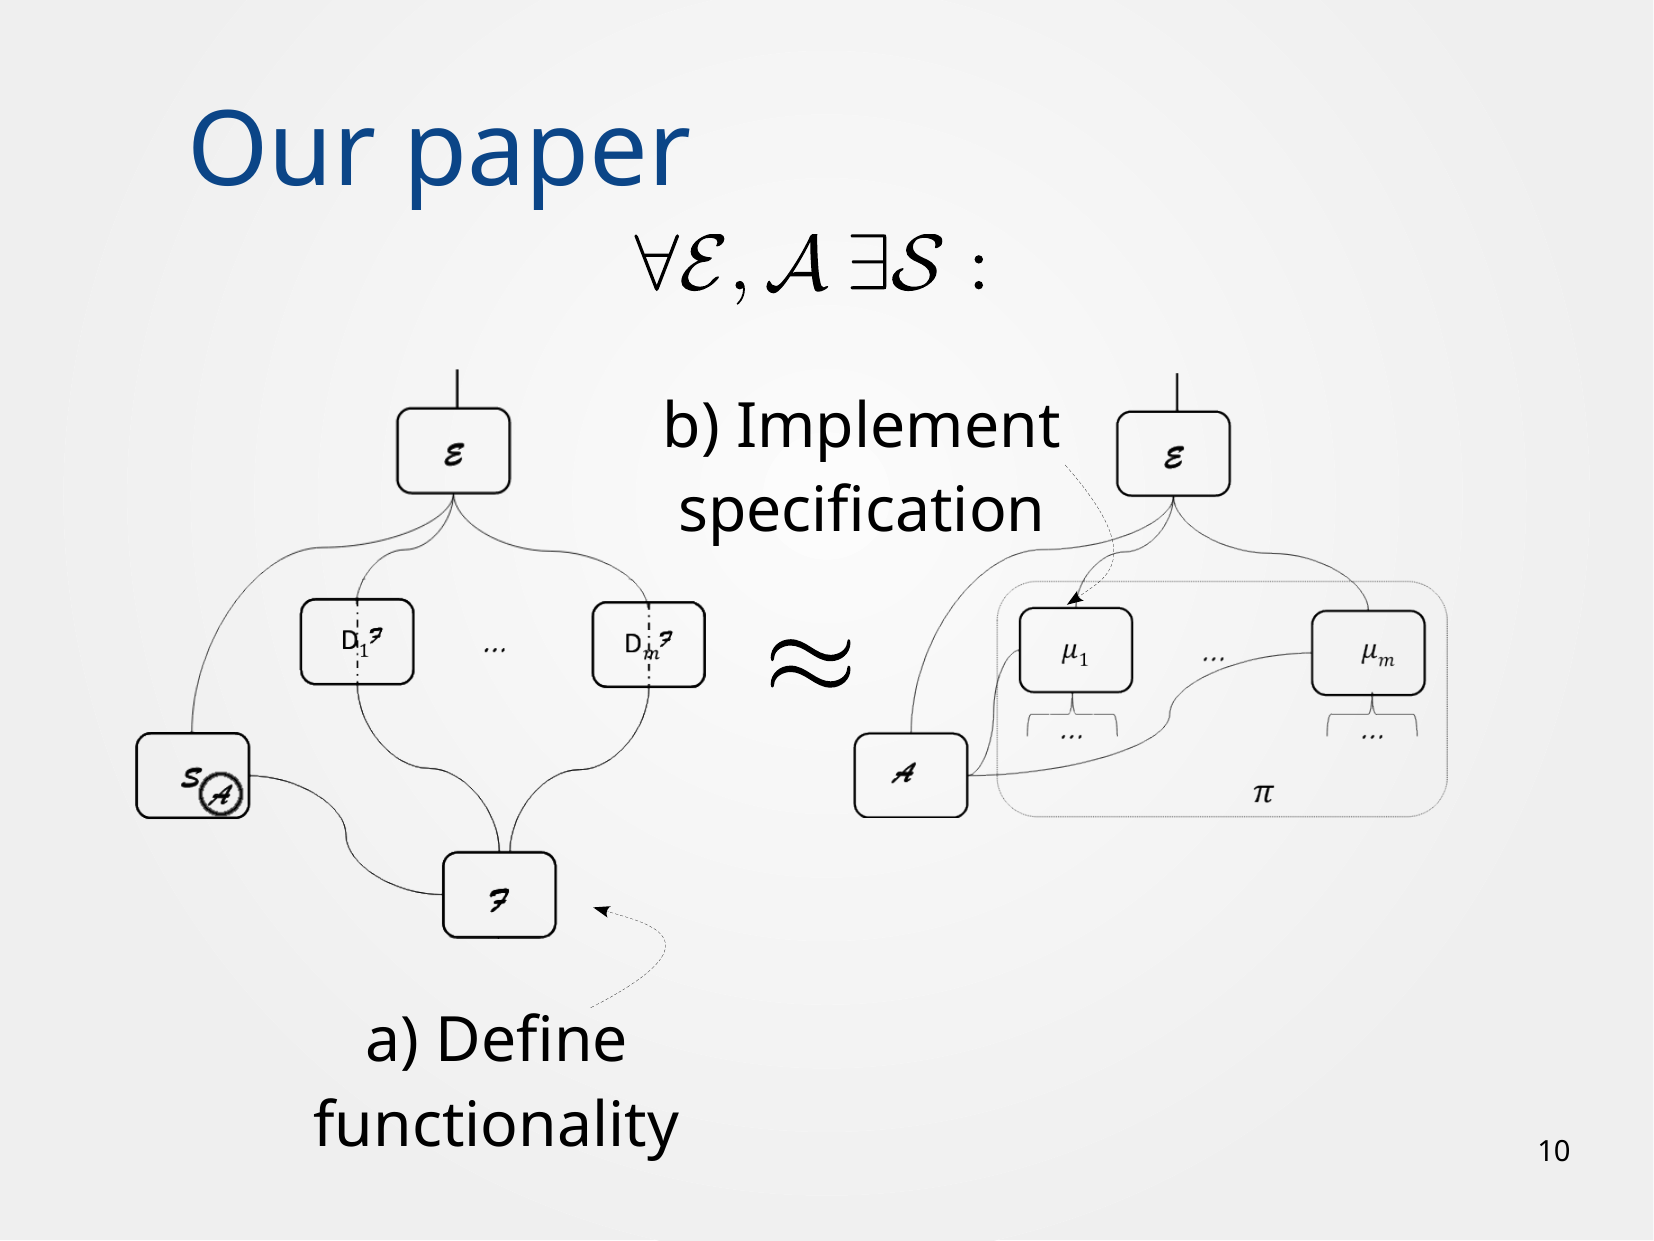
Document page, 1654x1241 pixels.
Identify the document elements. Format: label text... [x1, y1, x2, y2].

picture [634, 234, 990, 305]
picture [759, 372, 1448, 818]
text_box b) Implement specification [648, 372, 1103, 534]
text_box a) Define functionality [298, 987, 722, 1148]
title Our paper [187, 70, 1467, 216]
picture [135, 337, 706, 939]
